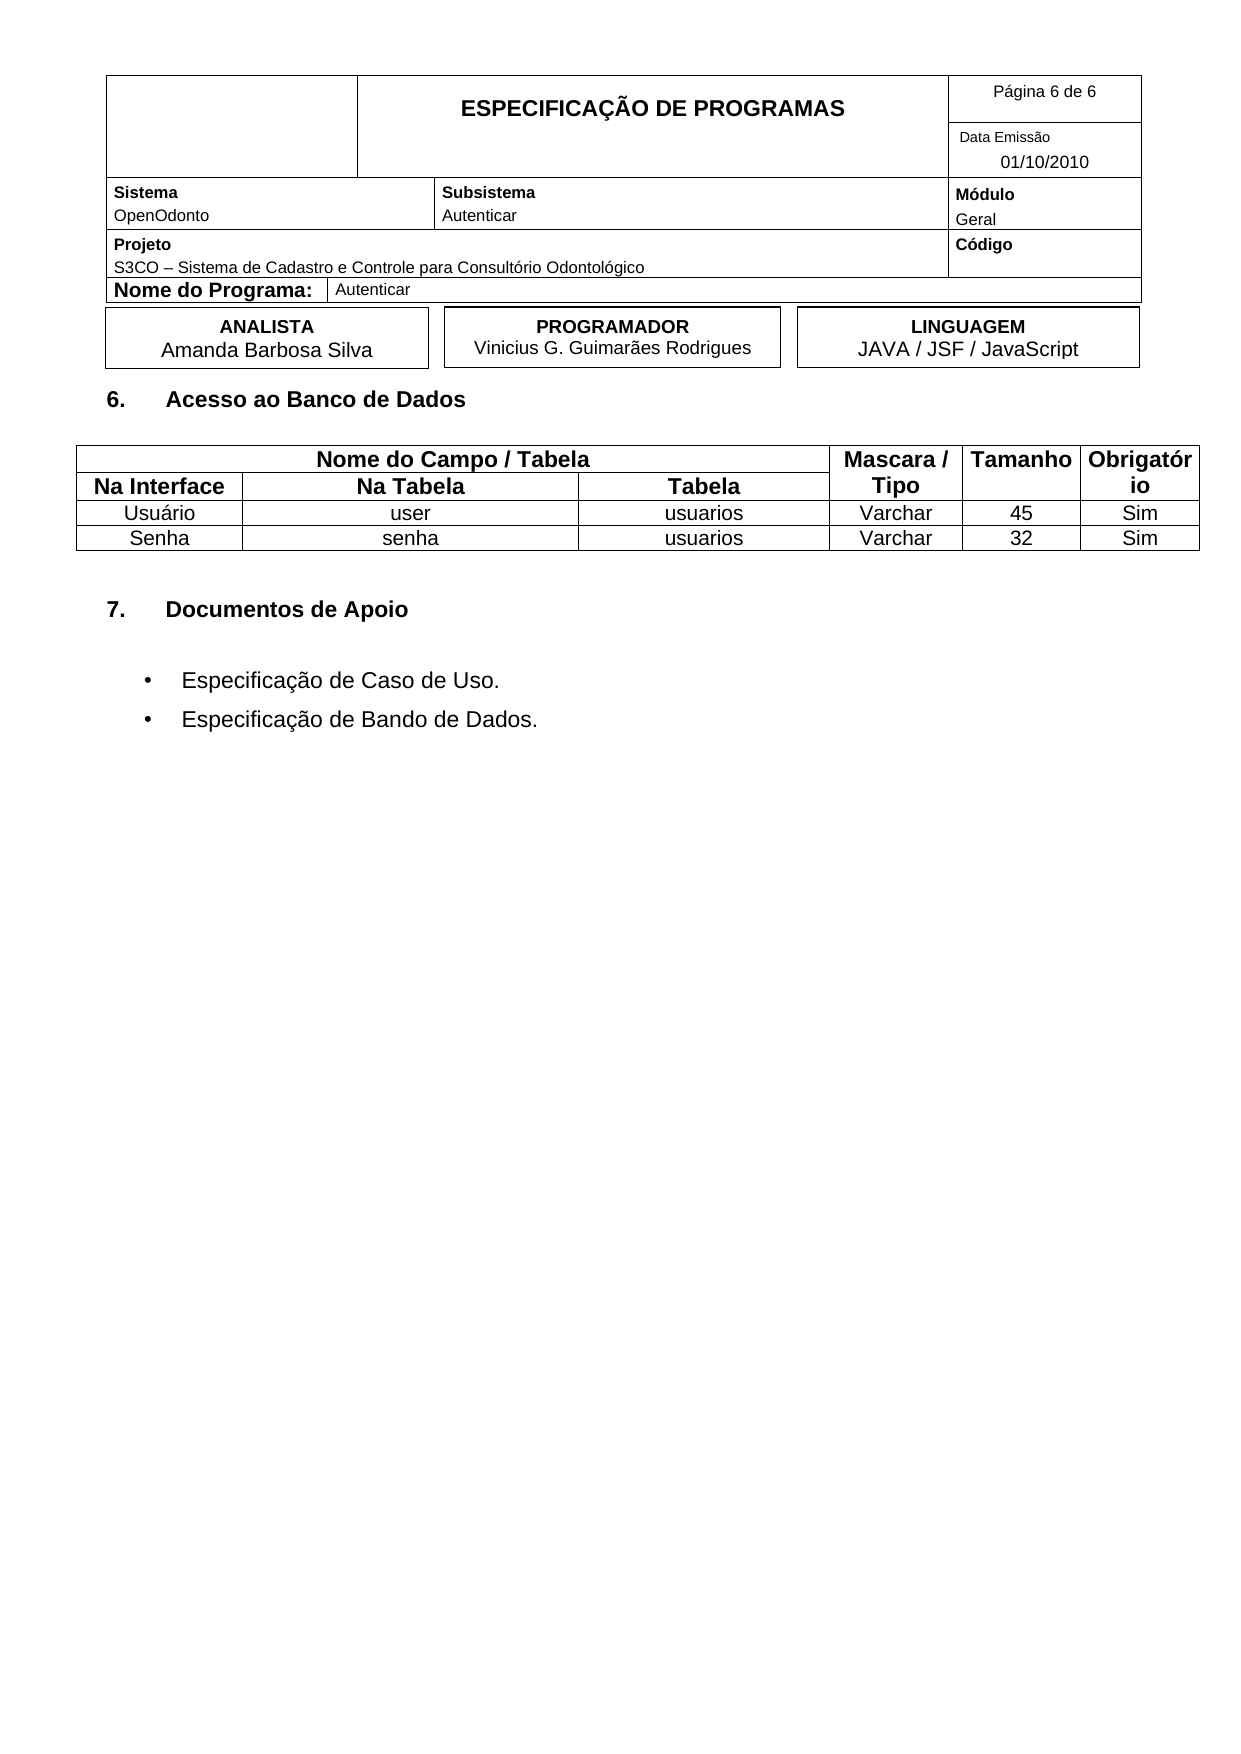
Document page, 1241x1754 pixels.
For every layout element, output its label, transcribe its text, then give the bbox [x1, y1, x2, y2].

table_cell 32 [963, 526, 1080, 549]
table_header Mascara / Tipo [830, 446, 962, 499]
table_cell usuarios [579, 501, 829, 524]
table_cell senha [243, 526, 578, 549]
subtitle Documentos de Apoio [106, 596, 1151, 622]
table_cell Sim [1081, 526, 1199, 549]
table_cell Varchar [830, 526, 962, 549]
table_cell Usuário [77, 501, 242, 524]
table_cell Senha [77, 526, 242, 549]
table_cell Sim [1081, 501, 1199, 524]
list Especificação de Bando de Dados. [144, 706, 1151, 732]
table_header Nome do Campo / Tabela [77, 446, 829, 472]
table_header Tamanho [963, 446, 1080, 499]
table_cell usuarios [579, 526, 829, 549]
table_cell Varchar [830, 501, 962, 524]
table_cell Na Tabela [243, 473, 578, 499]
table_cell Na Interface [77, 473, 242, 499]
table_header Obrigatório [1081, 446, 1199, 499]
table_cell 45 [963, 501, 1080, 524]
list Especificação de Caso de Uso. [144, 667, 1151, 693]
subtitle Acesso ao Banco de Dados [106, 386, 1151, 412]
table_cell user [243, 501, 578, 524]
table_cell Tabela [579, 473, 829, 499]
